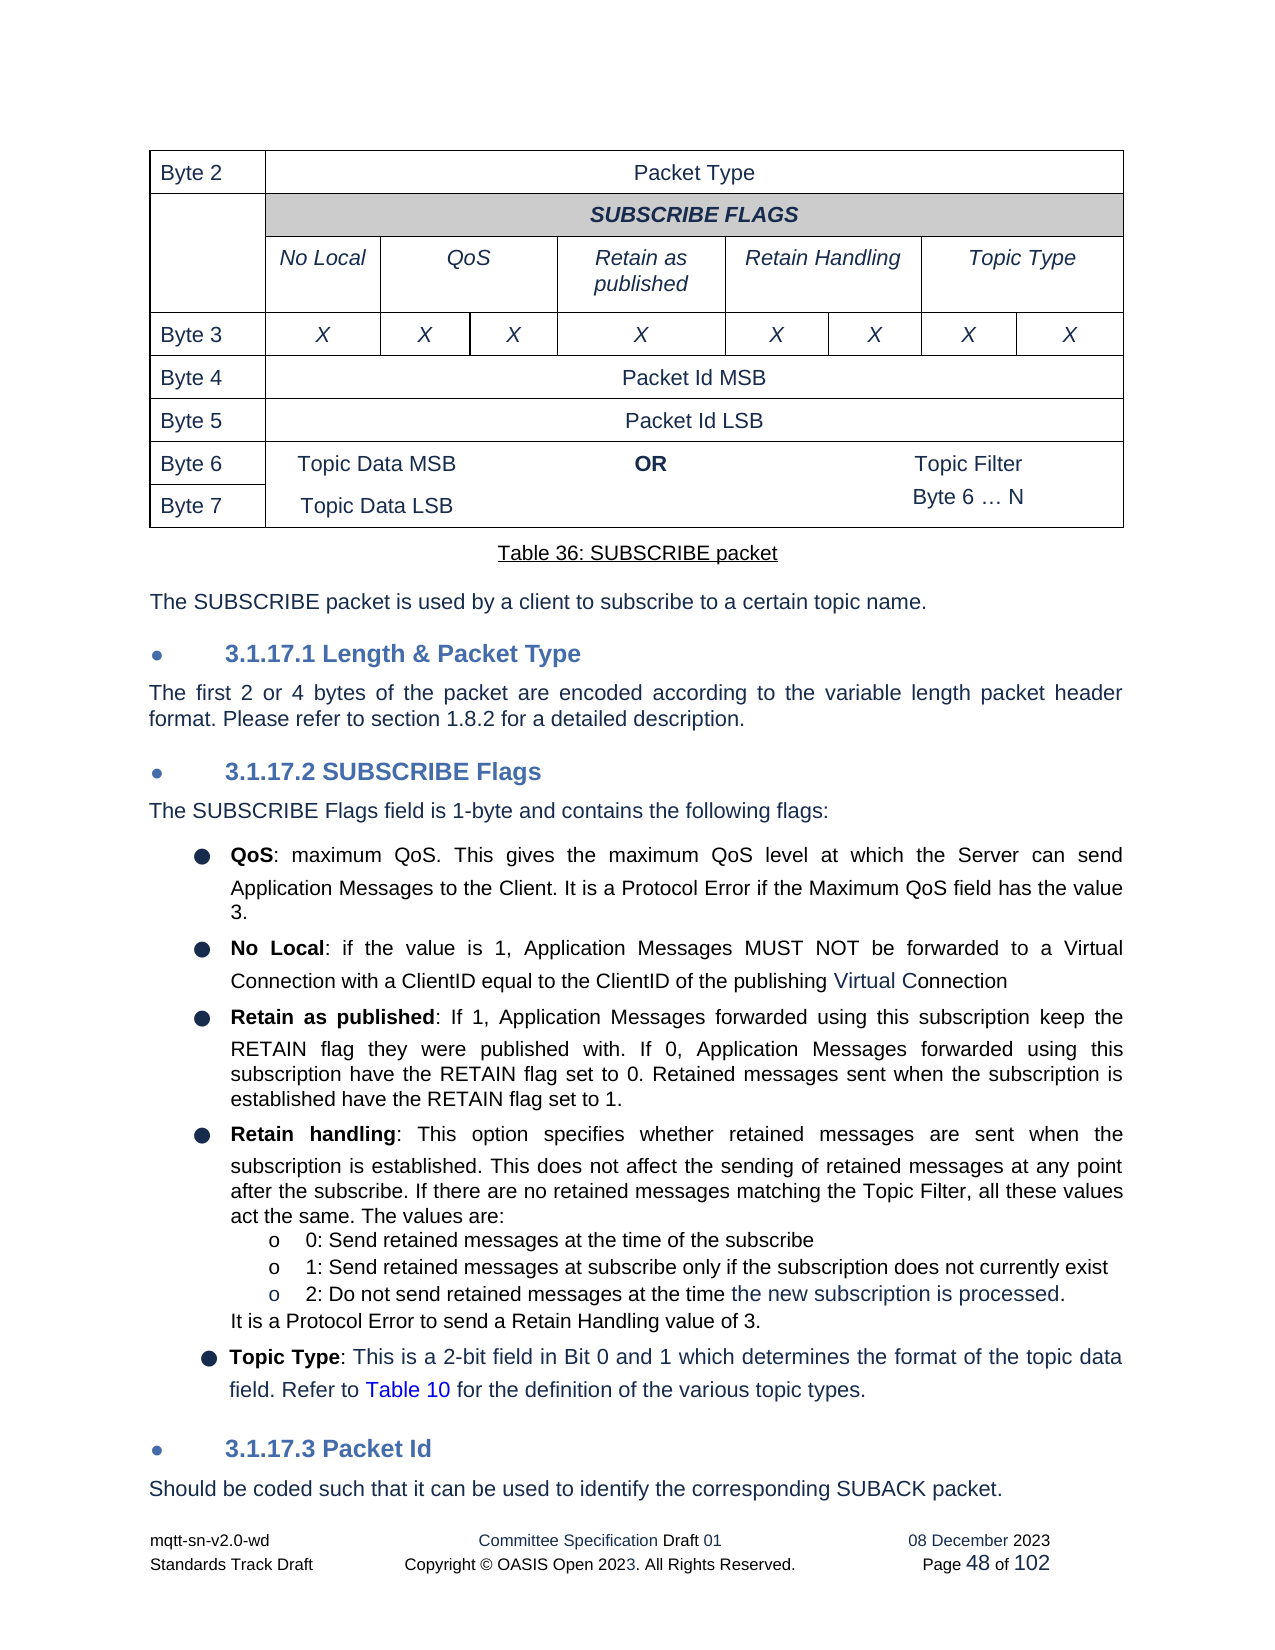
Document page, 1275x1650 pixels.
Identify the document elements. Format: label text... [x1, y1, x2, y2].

list 0: Send retained messages at the time of the subscribe [268, 1228, 1124, 1254]
table_cell Packet Id LSB [266, 399, 1123, 441]
table_cell No Local [266, 237, 380, 312]
text The first 2 or 4 bytes of the packet are encoded according to the variable length packet header format. Please refer to section 1.8.2 for a detailed description. [148, 680, 1124, 731]
table_cell X [471, 313, 557, 355]
table_cell X [1017, 313, 1123, 355]
list No Local: if the value is 1, Application Messages MUST NOT be forwarded to a Virtual Connection with a ClientID equal to the ClientID of the publishing Virtual Connection [193, 924, 1124, 993]
table_cell Packet Id MSB [266, 356, 1123, 398]
list Retain handling: This option specifies whether retained messages are sent when the subscription is established. This does not affect the sending of retained messages at any point after the subscribe. If there are no retained messages matching the Topic Filter, all these values act the same. The values are: [193, 1111, 1124, 1227]
table_cell Byte 5 [151, 399, 265, 441]
table_cell X [829, 313, 921, 355]
table_cell Topic Data LSB [266, 484, 489, 527]
table_cell [151, 194, 265, 312]
table_cell OR [489, 442, 814, 527]
list Retain as published: If 1, Application Messages forwarded using this subscription keep the RETAIN flag they were published with. If 0, Application Messages forwarded using this subscription have the RETAIN flag set to 0. Retained messages sent when the subscription is established have the RETAIN flag set to 1. [193, 994, 1124, 1110]
table_cell Byte 6 [151, 442, 265, 484]
subtitle 3.1.17.2 SUBSCRIBE Flags [150, 757, 1124, 786]
table_cell Topic Data MSB [266, 442, 489, 484]
list 1: Send retained messages at subscribe only if the subscription does not currently exist [268, 1254, 1124, 1280]
table_cell X [922, 313, 1016, 355]
list QoS: maximum QoS. This gives the maximum QoS level at which the Server can send Application Messages to the Client. It is a Protocol Error if the Maximum QoS field has the value 3. [193, 832, 1124, 924]
subtitle 3.1.17.1 Length & Packet Type [150, 639, 1124, 668]
subtitle 3.1.17.3 Packet Id [150, 1434, 1124, 1463]
table_cell Byte 7 [151, 485, 265, 527]
table_cell Packet Type [266, 151, 1123, 193]
table_cell X [558, 313, 725, 355]
table_cell Byte 4 [151, 356, 265, 398]
table_cell X [266, 313, 380, 355]
table_cell Topic Filter Byte 6 … N [814, 442, 1123, 527]
table_cell Retain Handling [726, 237, 921, 312]
table_cell Topic Type [922, 237, 1123, 312]
table_cell X [381, 313, 469, 355]
table_cell Retain as published [558, 237, 725, 312]
table_cell X [726, 313, 828, 355]
table_cell SUBSCRIBE FLAGS [266, 194, 1123, 236]
table_cell Byte 2 [151, 151, 265, 193]
list Topic Type: This is a 2-bit field in Bit 0 and 1 which determines the format of the topic data field. Refer to Table 10 for the definition of the various topic types. [200, 1333, 1124, 1402]
text Table 36: SUBSCRIBE packet [150, 540, 1125, 564]
text The SUBSCRIBE packet is used by a client to subscribe to a certain topic name. [149, 589, 1124, 614]
text Should be coded such that it can be used to identify the corresponding SUBACK packet. [148, 1476, 1124, 1501]
text The SUBSCRIBE Flags field is 1-byte and contains the following flags: [148, 798, 1124, 824]
table_cell QoS [381, 237, 557, 312]
list 2: Do not send retained messages at the time the new subscription is processed. [268, 1281, 1124, 1308]
table_cell Byte 3 [151, 313, 265, 355]
text It is a Protocol Error to send a Retain Handling value of 3. [230, 1309, 1124, 1333]
